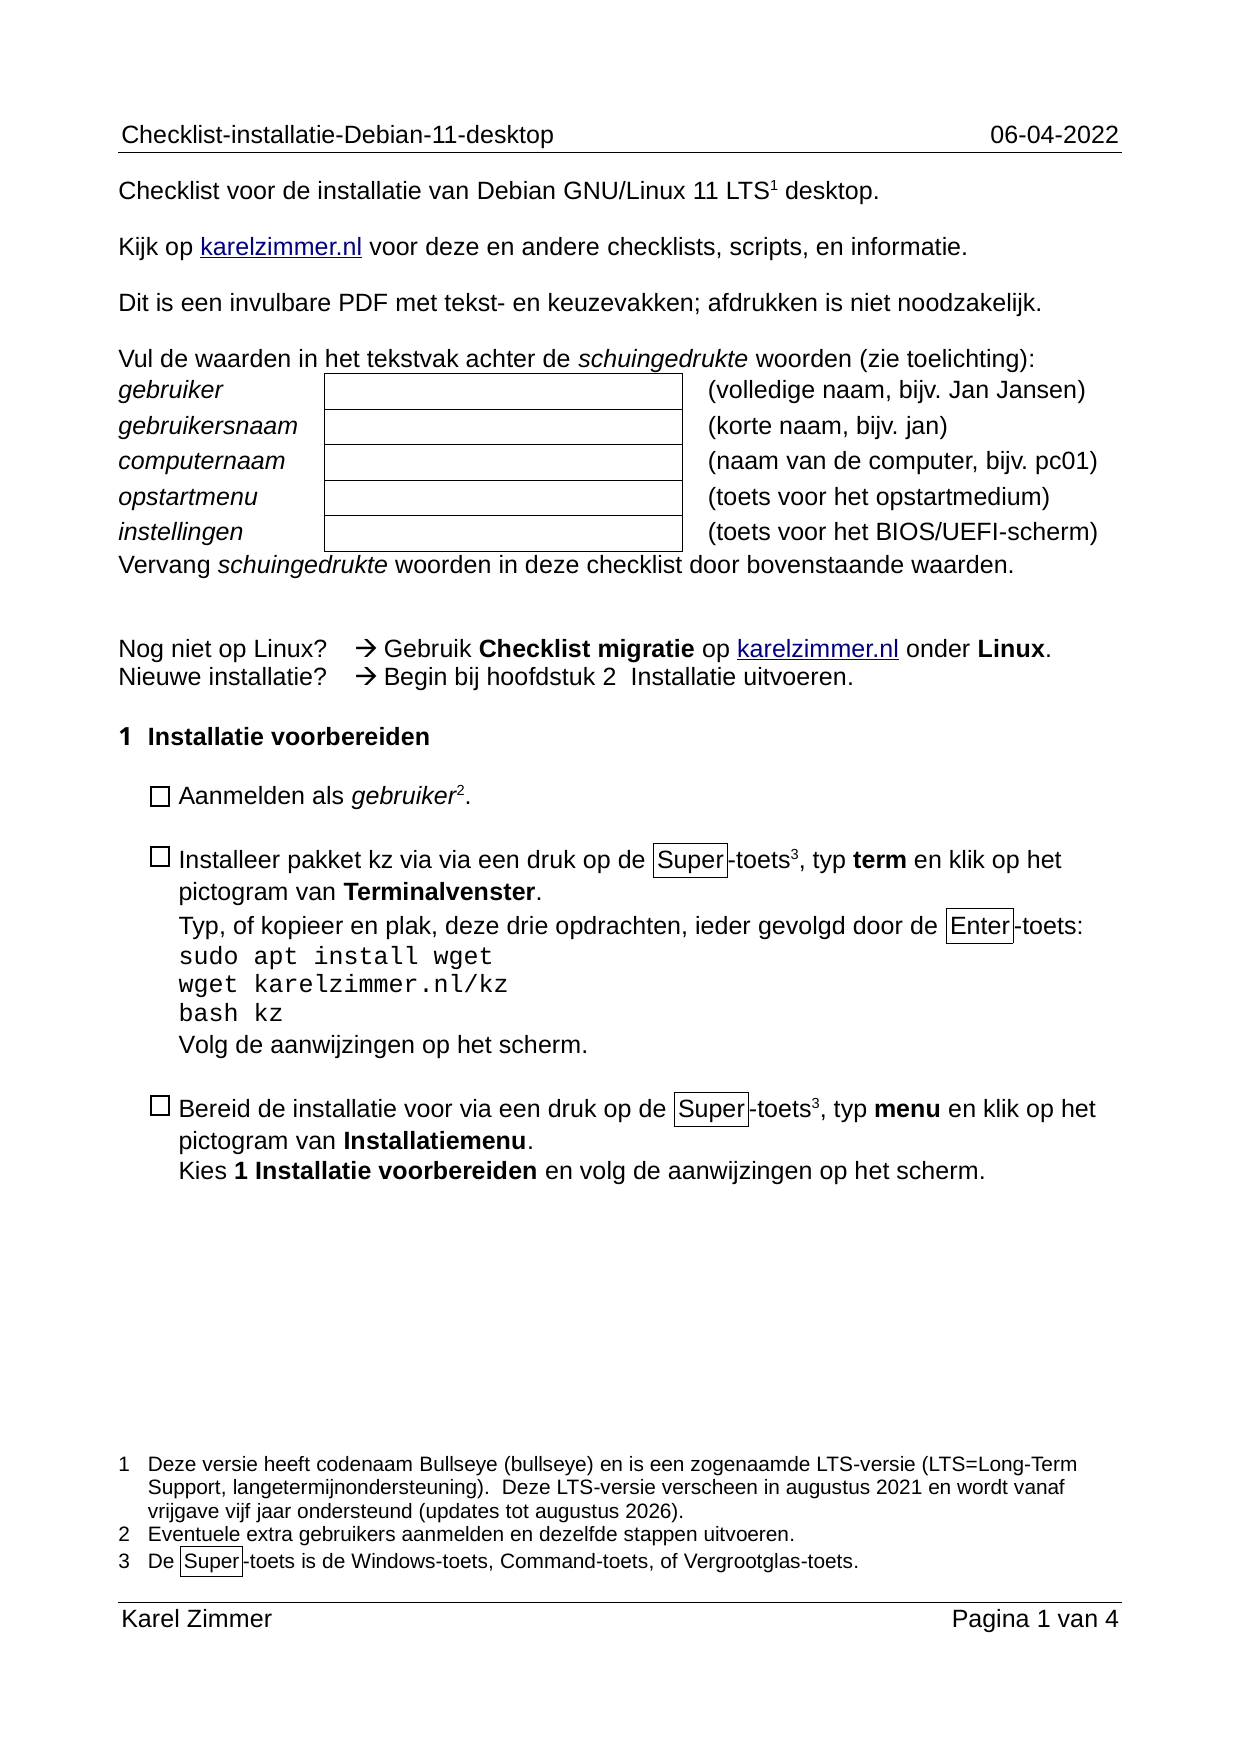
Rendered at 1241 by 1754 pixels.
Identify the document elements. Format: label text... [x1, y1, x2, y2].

text (volledige naam, bijv. Jan Jansen) [683, 373, 1122, 409]
table_cell [141, 1091, 177, 1156]
text (korte naam, bijv. jan) [683, 409, 1122, 444]
text Kijk op karelzimmer.nl voor deze en andere checklists, scripts, en informatie. [118, 233, 1122, 261]
table_cell [141, 842, 177, 907]
text Nieuwe installatie?  Begin bij hoofdstuk 2 Installatie uitvoeren. [118, 663, 1122, 691]
text opstartmenu [118, 480, 324, 515]
table_cell Volg de aanwijzingen op het scherm. [177, 1030, 1120, 1060]
table_cell Installeer pakket kz via via een druk op de Super-toets, typ term en klik op het pictogram van Terminalvenster. [177, 842, 1120, 907]
table_header Aanmelden als gebruiker. [177, 781, 1120, 811]
table_cell Typ, of kopieer en plak, deze drie opdrachten, ieder gevolgd door de Enter-toets: sudo apt install wget wget karelzimmer.nl/kz bash kz [177, 907, 1120, 1030]
table_cell Bereid de installatie voor via een druk op de Super-toets3, typ menu en klik op het pictogram van Installatiemenu. [177, 1091, 1120, 1156]
text Vul de waarden in het tekstvak achter de schuingedrukte woorden (zie toelichting): [118, 345, 1122, 373]
text computernaam [118, 444, 324, 480]
table_cell Kies 1 Installatie voorbereiden en volg de aanwijzingen op het scherm. [177, 1156, 1120, 1186]
text Checklist voor de installatie van Debian GNU/Linux 11 LTS desktop. [118, 177, 1122, 205]
table_cell [141, 1030, 177, 1060]
list Installatie voorbereiden [118, 719, 1122, 753]
table_cell [141, 1060, 177, 1091]
text instellingen [118, 515, 324, 551]
text gebruiker [118, 373, 324, 409]
text Vervang schuingedrukte woorden in deze checklist door bovenstaande waarden. [118, 551, 1122, 579]
table_cell [177, 811, 1120, 842]
table_header [141, 781, 177, 811]
table_cell [141, 811, 177, 842]
text gebruikersnaam [118, 409, 324, 444]
table_cell [141, 907, 177, 1030]
text Dit is een invulbare PDF met tekst- en keuzevakken; afdrukken is niet noodzakelijk. [118, 289, 1122, 317]
text Deze versie heeft codenaam Bullseye (bullseye) en is een zogenaamde LTS-versie (LTS=Long-Term Support, langetermijnondersteuning). Deze LTS-versie verscheen in augustus 2021 en wordt vanaf vrijgave vijf jaar ondersteund (updates tot augustus 2026). [118, 1452, 1122, 1523]
table_cell [141, 1156, 177, 1186]
text (toets voor het BIOS/UEFI-scherm) [683, 515, 1122, 551]
table_cell [177, 1060, 1120, 1091]
text Nog niet op Linux?  Gebruik Checklist migratie op karelzimmer.nl onder Linux. [118, 635, 1122, 663]
text (toets voor het opstartmedium) [683, 480, 1122, 515]
text (naam van de computer, bijv. pc01) [683, 444, 1122, 480]
